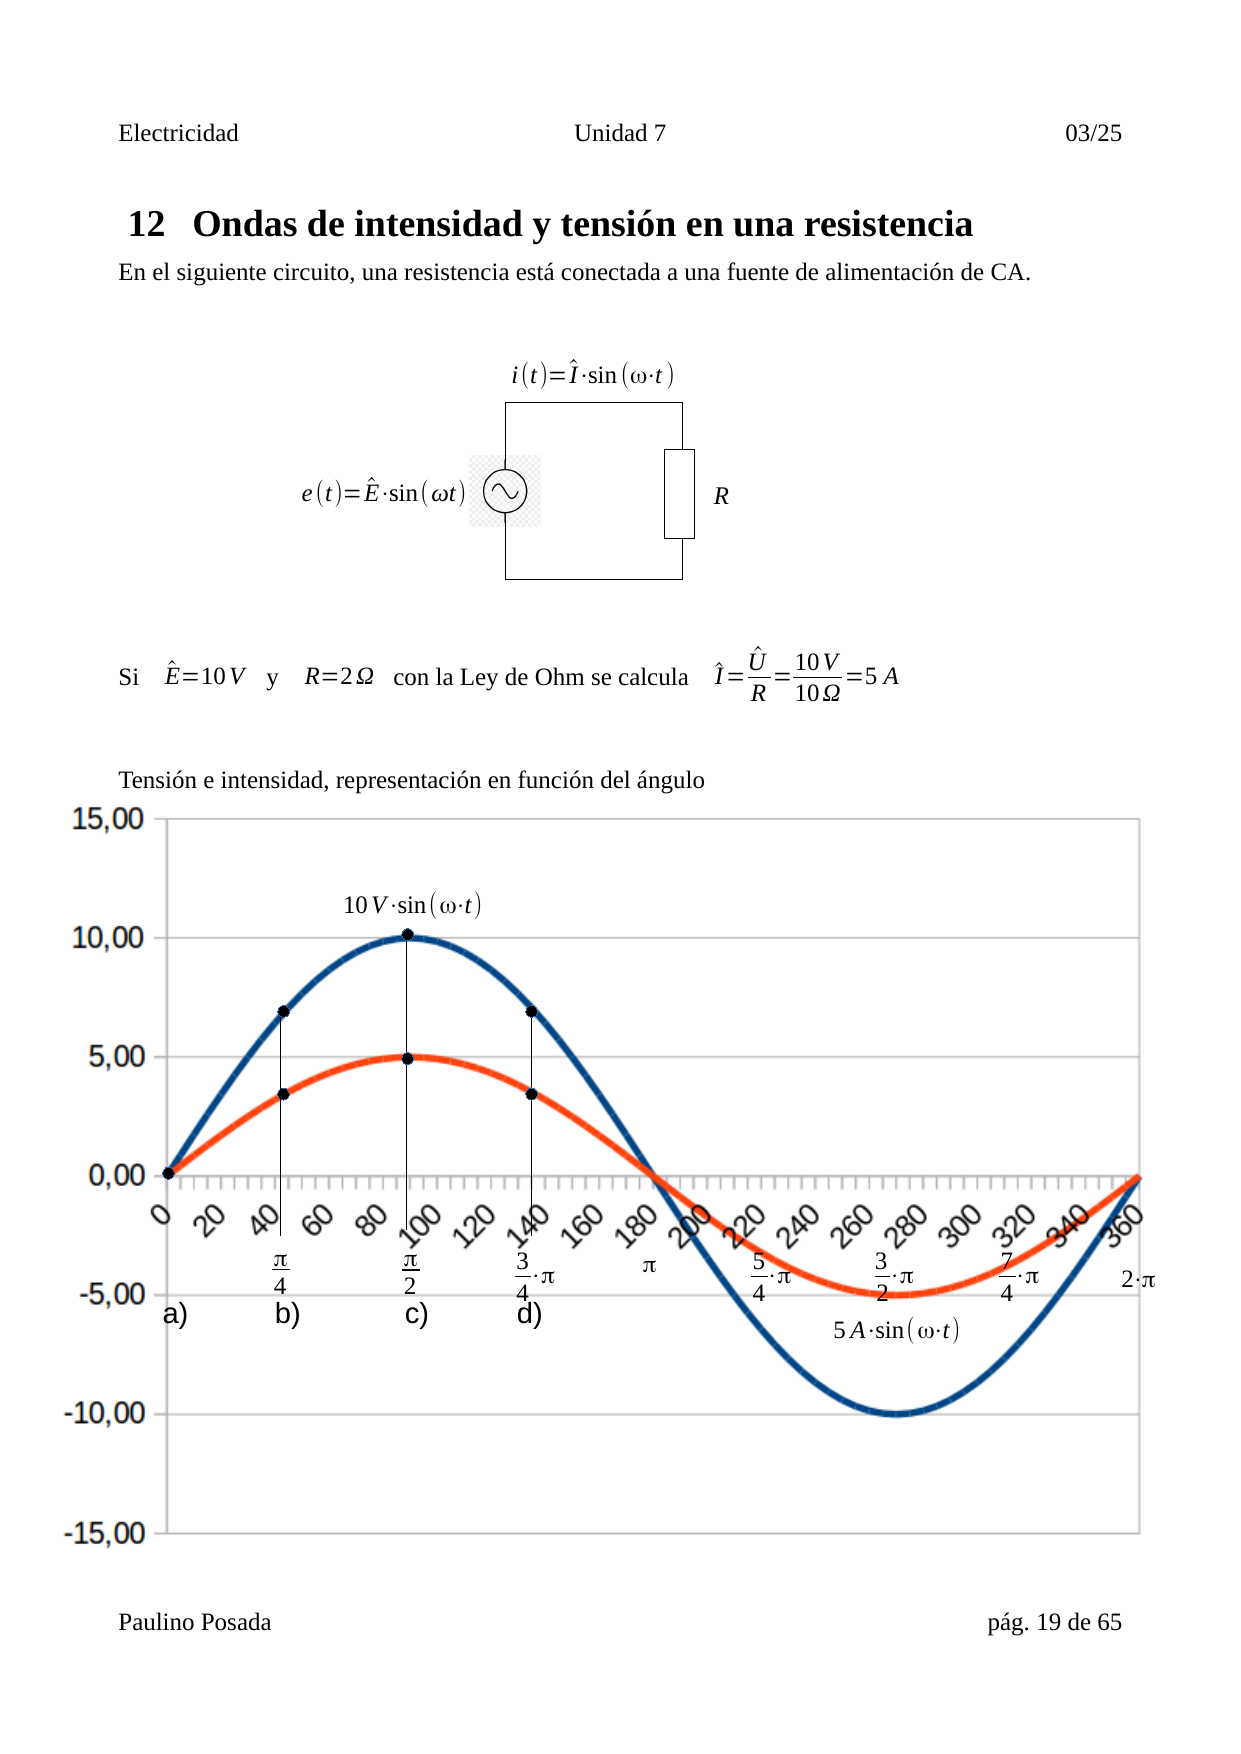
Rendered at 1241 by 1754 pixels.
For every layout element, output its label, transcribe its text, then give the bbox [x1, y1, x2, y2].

picture [59, 795, 1169, 1555]
text En el siguiente circuito, una resistencia está conectada a una fuente de alimentación de CA. [118, 257, 1122, 286]
subtitle Ondas de intensidad y tensión en una resistencia [118, 201, 1122, 245]
text Si y con la Ley de Ohm se calcula [118, 646, 1122, 707]
picture [469, 455, 541, 527]
text Tensión e intensidad, representación en función del ángulo [118, 765, 1122, 794]
